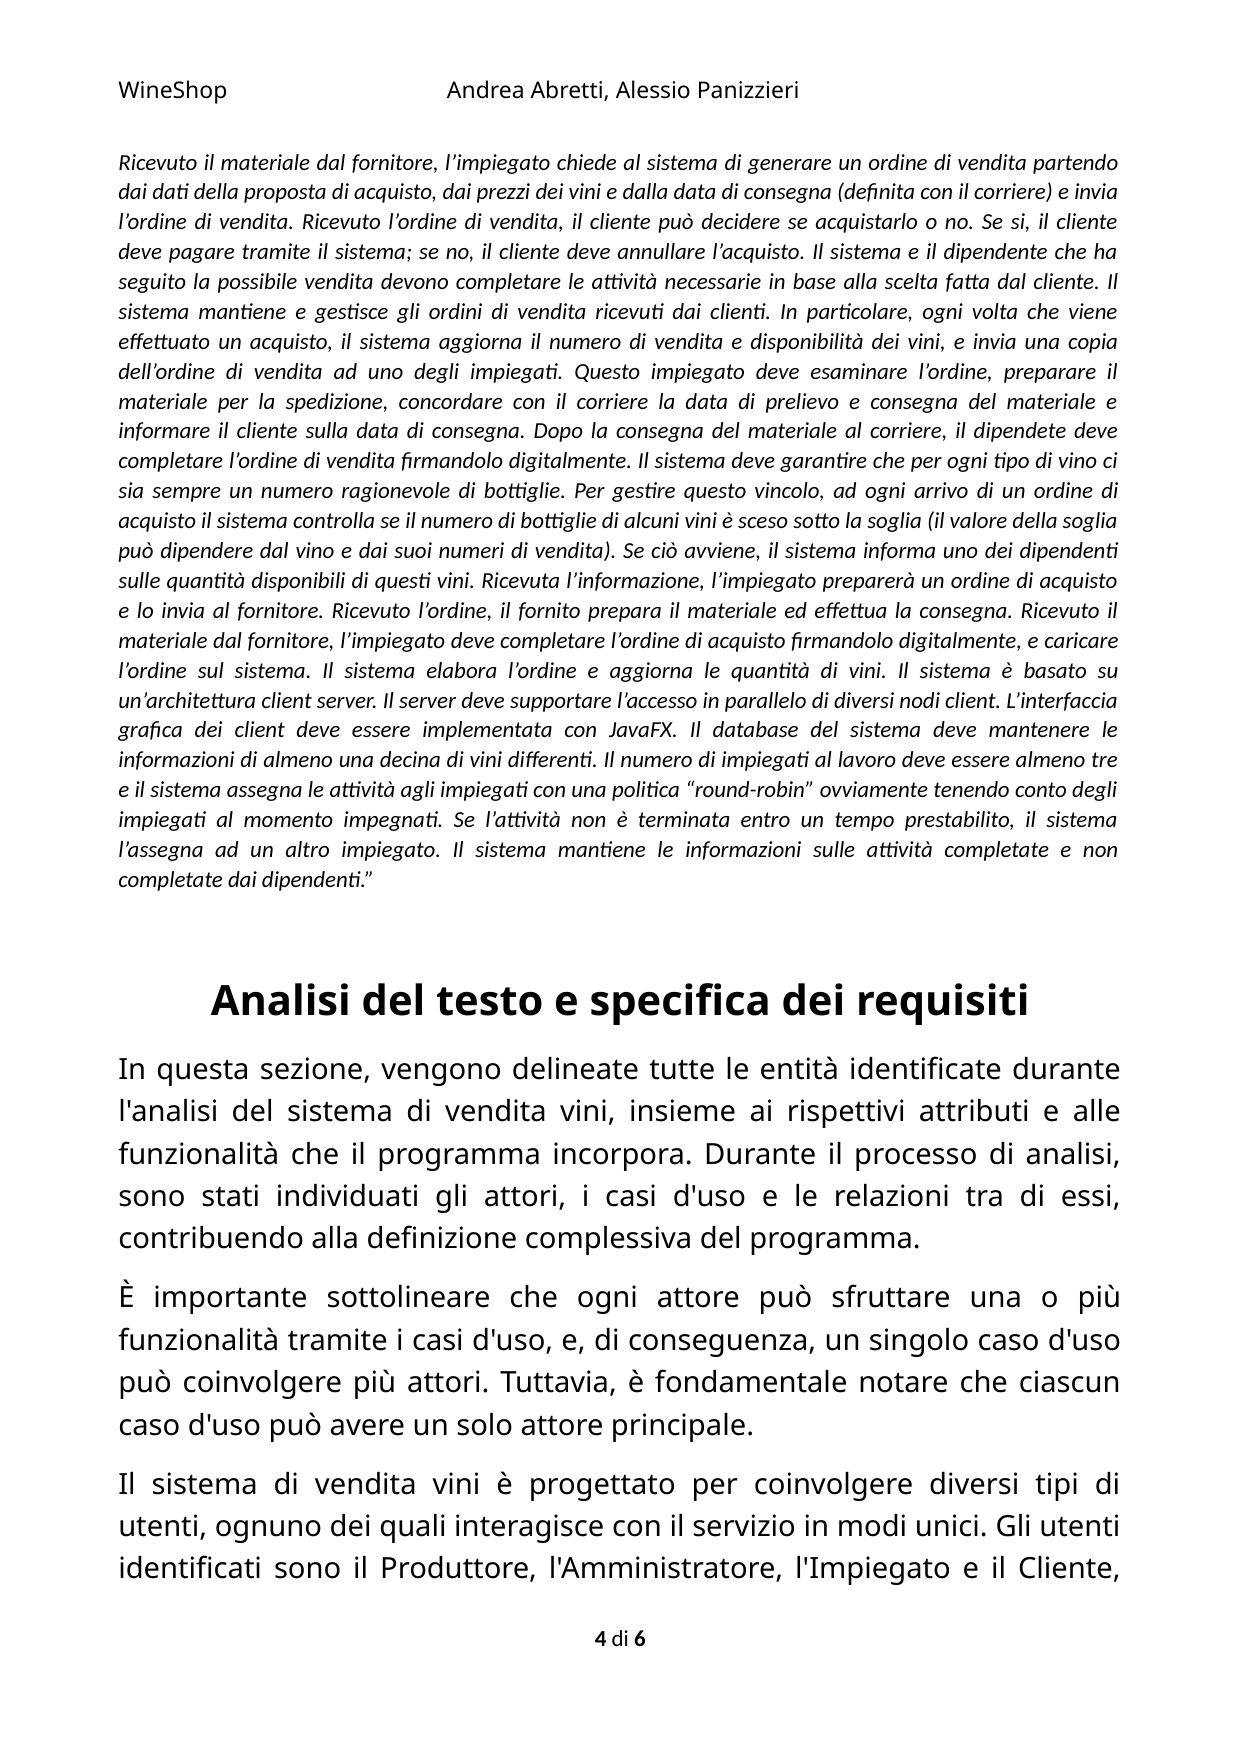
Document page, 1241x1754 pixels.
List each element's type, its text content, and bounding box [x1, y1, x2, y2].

text Analisi del testo e specifica dei requisiti [118, 971, 1122, 1027]
text Ricevuto il materiale dal fornitore, l’impiegato chiede al sistema di generare un ordine di vendita partendo dai dati della proposta di acquisto, dai prezzi dei vini e dalla data di consegna (definita con il corriere) e invia l’ordine di vendita. Ricevuto l’ordine di vendita, il cliente può decidere se acquistarlo o no. Se si, il cliente deve pagare tramite il sistema; se no, il cliente deve annullare l’acquisto. Il sistema e il dipendente che ha seguito la possibile vendita devono completare le attività necessarie in base alla scelta fatta dal cliente. Il sistema mantiene e gestisce gli ordini di vendita ricevuti dai clienti. In particolare, ogni volta che viene effettuato un acquisto, il sistema aggiorna il numero di vendita e disponibilità dei vini, e invia una copia dell’ordine di vendita ad uno degli impiegati. Questo impiegato deve esaminare l’ordine, preparare il materiale per la spedizione, concordare con il corriere la data di prelievo e consegna del materiale e informare il cliente sulla data di consegna. Dopo la consegna del materiale al corriere, il dipendete deve completare l’ordine di vendita firmandolo digitalmente. Il sistema deve garantire che per ogni tipo di vino ci sia sempre un numero ragionevole di bottiglie. Per gestire questo vincolo, ad ogni arrivo di un ordine di acquisto il sistema controlla se il numero di bottiglie di alcuni vini è sceso sotto la soglia (il valore della soglia può dipendere dal vino e dai suoi numeri di vendita). Se ciò avviene, il sistema informa uno dei dipendenti sulle quantità disponibili di questi vini. Ricevuta l’informazione, l’impiegato preparerà un ordine di acquisto e lo invia al fornitore. Ricevuto l’ordine, il fornito prepara il materiale ed effettua la consegna. Ricevuto il materiale dal fornitore, l’impiegato deve completare l’ordine di acquisto firmandolo digitalmente, e caricare l’ordine sul sistema. Il sistema elabora l’ordine e aggiorna le quantità di vini. Il sistema è basato su un’architettura client server. Il server deve supportare l’accesso in parallelo di diversi nodi client. L’interfaccia grafica dei client deve essere implementata con JavaFX. Il database del sistema deve mantenere le informazioni di almeno una decina di vini differenti. Il numero di impiegati al lavoro deve essere almeno tre e il sistema assegna le attività agli impiegati con una politica “round-robin” ovviamente tenendo conto degli impiegati al momento impegnati. Se l’attività non è terminata entro un tempo prestabilito, il sistema l’assegna ad un altro impiegato. Il sistema mantiene le informazioni sulle attività completate e non completate dai dipendenti.” [118, 148, 1122, 893]
text In questa sezione, vengono delineate tutte le entità identificate durante l'analisi del sistema di vendita vini, insieme ai rispettivi attributi e alle funzionalità che il programma incorpora. Durante il processo di analisi, sono stati individuati gli attori, i casi d'uso e le relazioni tra di essi, contribuendo alla definizione complessiva del programma. [118, 1048, 1122, 1257]
text Il sistema di vendita vini è progettato per coinvolgere diversi tipi di utenti, ognuno dei quali interagisce con il servizio in modi unici. Gli utenti identificati sono il Produttore, l'Amministratore, l'Impiegato e il Cliente, [118, 1463, 1122, 1587]
text È importante sottolineare che ogni attore può sfruttare una o più funzionalità tramite i casi d'uso, e, di conseguenza, un singolo caso d'uso può coinvolgere più attori. Tuttavia, è fondamentale notare che ciascun caso d'uso può avere un solo attore principale. [118, 1277, 1122, 1444]
